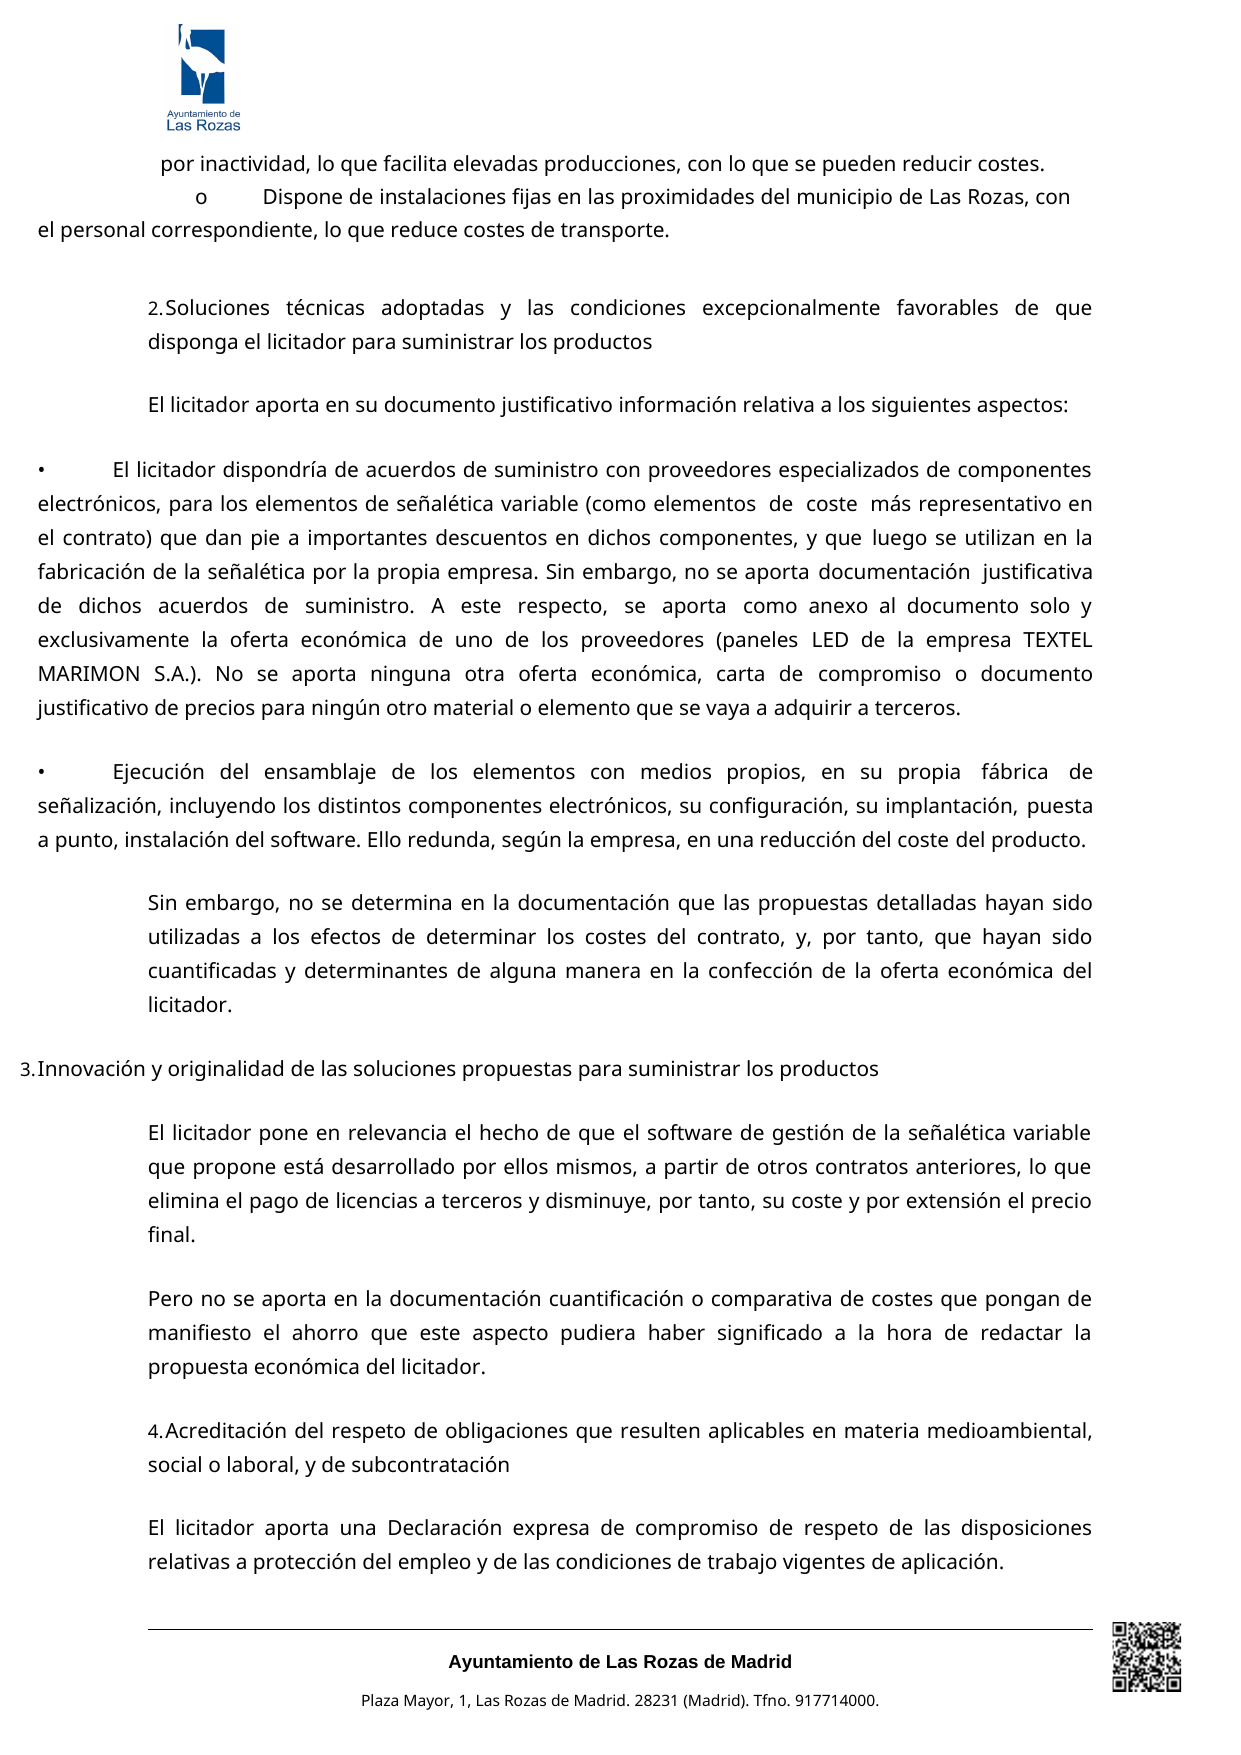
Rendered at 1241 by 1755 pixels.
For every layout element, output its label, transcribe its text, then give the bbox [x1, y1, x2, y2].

list El licitador dispondría de acuerdos de suministro con proveedores especializados de componentes electrónicos, para los elementos de señalética variable (como elementos de coste más representativo en el contrato) que dan pie a importantes descuentos en dichos componentes, y que luego se utilizan en la fabricación de la señalética por la propia empresa. Sin embargo, no se aporta documentación justificativa de dichos acuerdos de suministro. A este respecto, se aporta como anexo al documento solo y exclusivamente la oferta económica de uno de los proveedores (paneles LED de la empresa TEXTEL MARIMON S.A.). No se aporta ninguna otra oferta económica, carta de compromiso o documento justificativo de precios para ningún otro material o elemento que se vaya a adquirir a terceros. [37, 455, 1093, 722]
text El licitador pone en relevancia el hecho de que el software de gestión de la señalética variable que propone está desarrollado por ellos mismos, a partir de otros contratos anteriores, lo que elimina el pago de licencias a terceros y disminuye, por tanto, su coste y por extensión el precio final. [148, 1118, 1093, 1249]
list Ejecución del ensamblaje de los elementos con medios propios, en su propia fábrica de señalización, incluyendo los distintos componentes electrónicos, su configuración, su implantación, puesta a punto, instalación del software. Ello redunda, según la empresa, en una reducción del coste del producto. [37, 757, 1093, 853]
text El licitador aporta una Declaración expresa de compromiso de respeto de las disposiciones relativas a protección del empleo y de las condiciones de trabajo vigentes de aplicación. [148, 1513, 1093, 1576]
text por inactividad, lo que facilita elevadas producciones, con lo que se pueden reducir costes. [160, 149, 1105, 178]
list Innovación y originalidad de las soluciones propuestas para suministrar los productos [20, 1054, 1105, 1082]
text Pero no se aporta en la documentación cuantificación o comparativa de costes que pongan de manifiesto el ahorro que este aspecto pudiera haber significado a la hora de redactar la propuesta económica del licitador. [148, 1284, 1093, 1381]
list Acreditación del respeto de obligaciones que resulten aplicables en materia medioambiental, social o laboral, y de subcontratación [148, 1416, 1093, 1478]
text El licitador aporta en su documento justificativo información relativa a los siguientes aspectos: [148, 391, 1105, 419]
list Dispone de instalaciones fijas en las proximidades del municipio de Las Rozas, con el personal correspondiente, lo que reduce costes de transporte. [37, 182, 1074, 244]
list Soluciones técnicas adoptadas y las condiciones excepcionalmente favorables de que disponga el licitador para suministrar los productos [148, 293, 1093, 355]
text Sin embargo, no se determina en la documentación que las propuestas detalladas hayan sido utilizadas a los efectos de determinar los costes del contrato, y, por tanto, que hayan sido cuantificadas y determinantes de alguna manera en la confección de la oferta económica del licitador. [148, 888, 1093, 1019]
